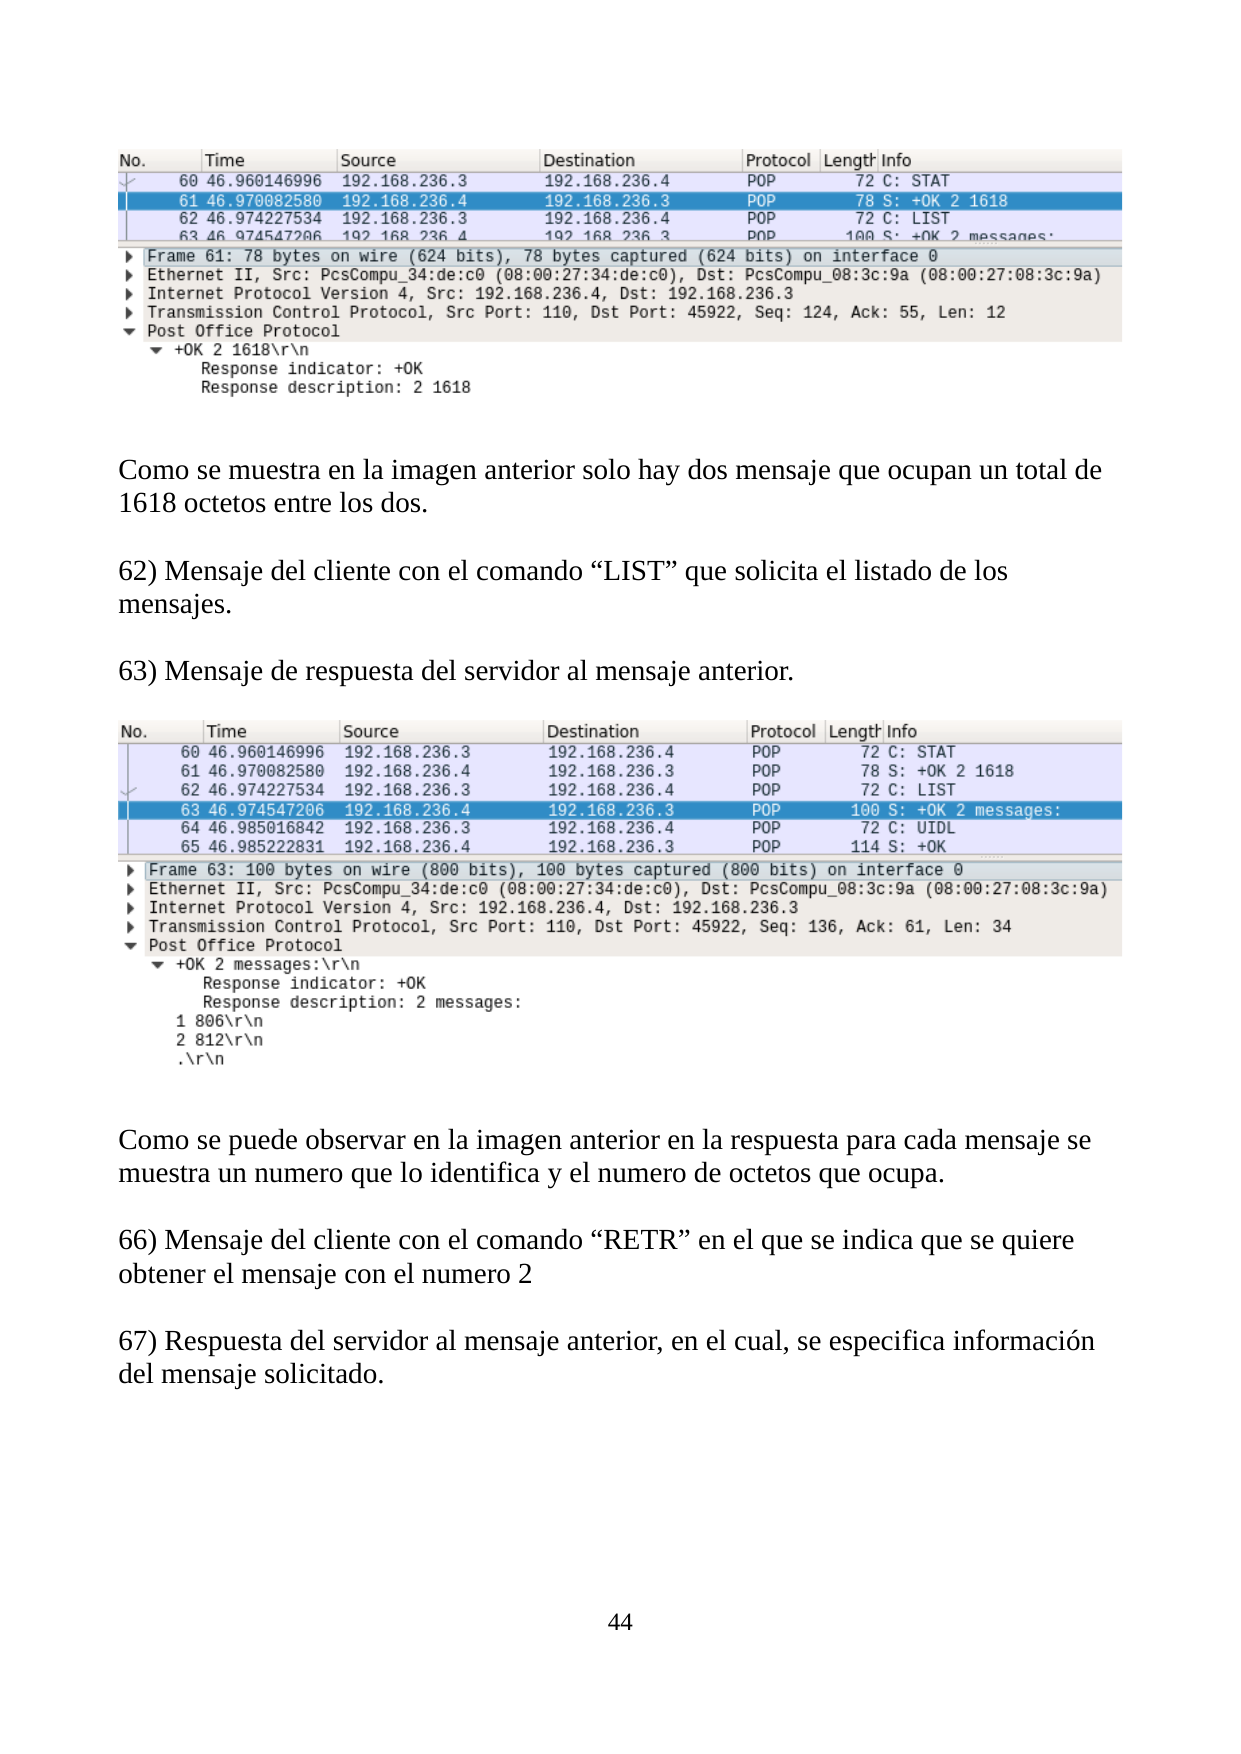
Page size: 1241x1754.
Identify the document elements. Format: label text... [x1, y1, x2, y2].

text 67) Respuesta del servidor al mensaje anterior, en el cual, se especifica información del mensaje solicitado. [118, 1323, 1122, 1390]
text 62) Mensaje del cliente con el comando “LIST” que solicita el listado de los mensajes. [118, 553, 1122, 620]
text Como se puede observar en la imagen anterior en la respuesta para cada mensaje se muestra un numero que lo identifica y el numero de octetos que ocupa. [118, 1122, 1122, 1189]
picture [118, 720, 1123, 1089]
text 63) Mensaje de respuesta del servidor al mensaje anterior. [118, 653, 1122, 687]
text 66) Mensaje del cliente con el comando “RETR” en el que se indica que se quiere obtener el mensaje con el numero 2 [118, 1222, 1122, 1289]
text [118, 118, 1122, 149]
text Como se muestra en la imagen anterior solo hay dos mensaje que ocupan un total de 1618 octetos entre los dos. [118, 452, 1122, 519]
picture [118, 149, 1123, 452]
